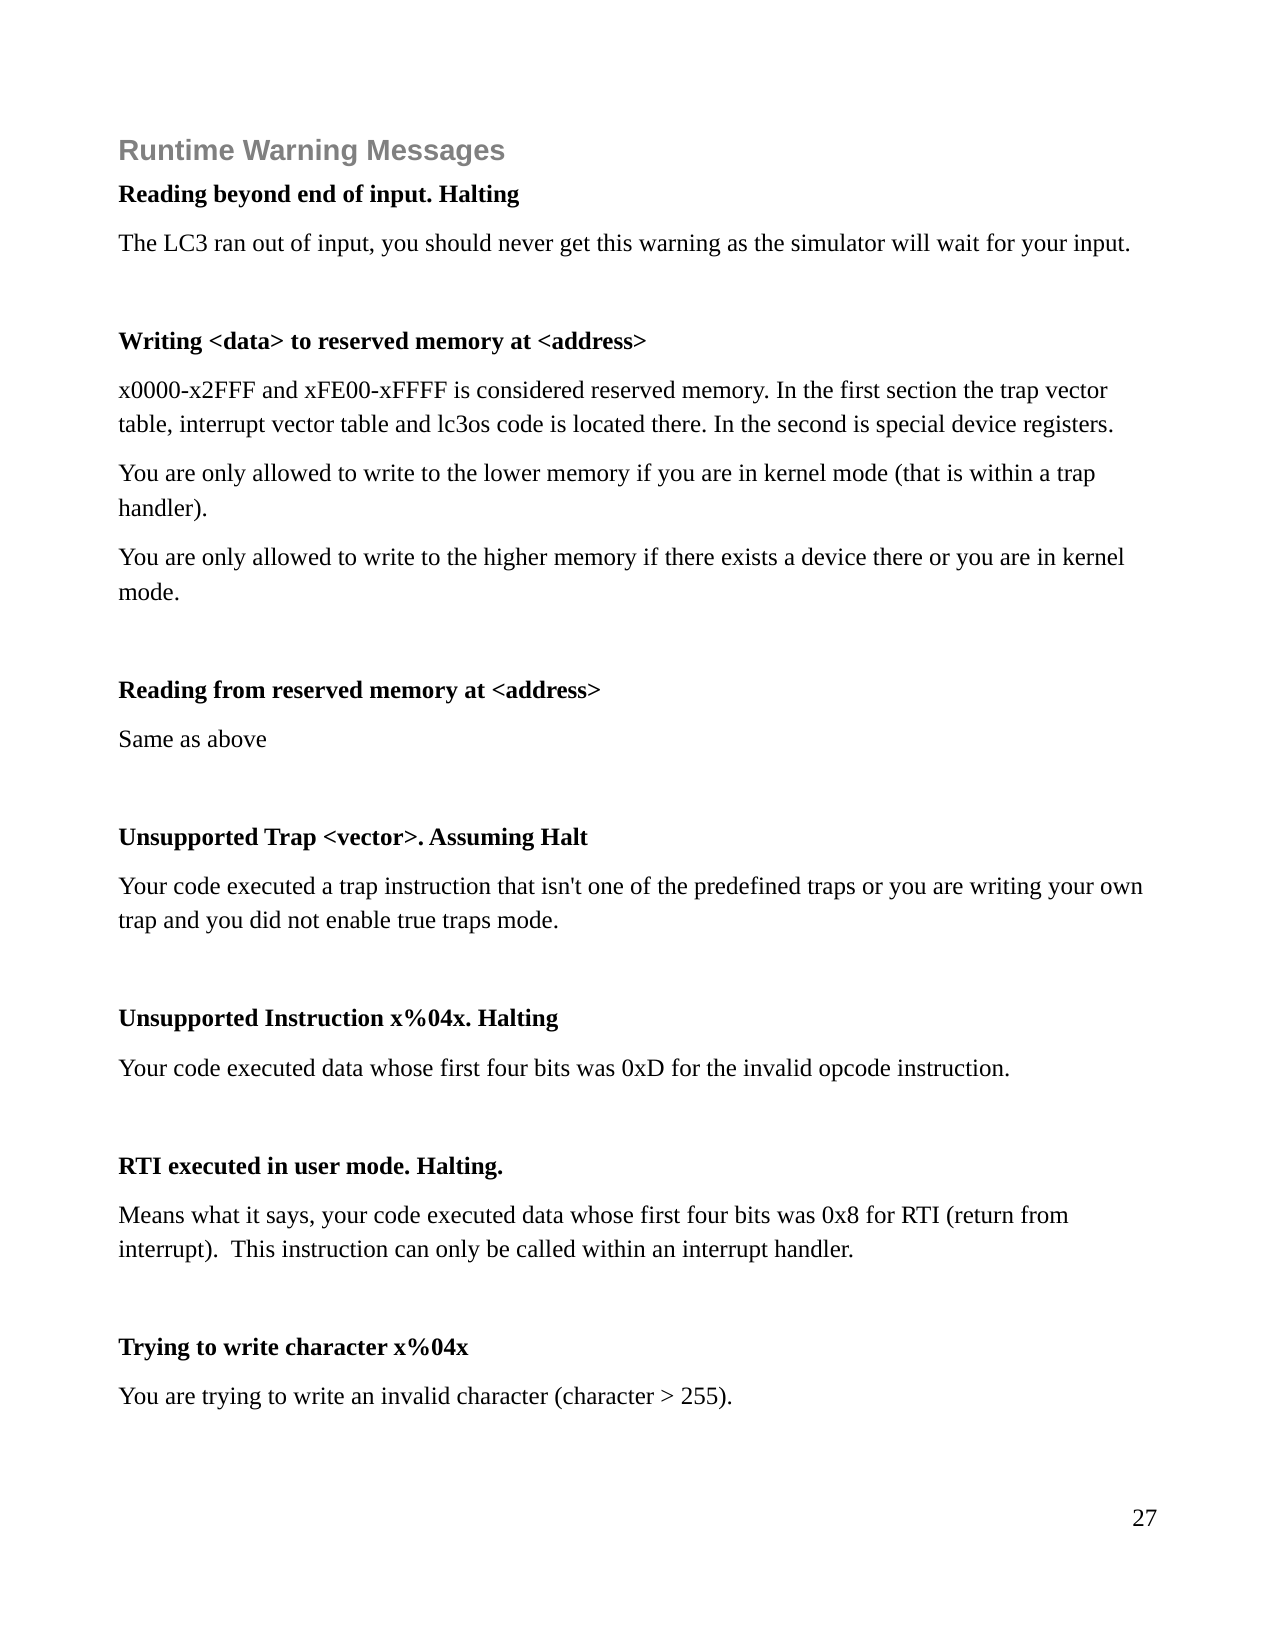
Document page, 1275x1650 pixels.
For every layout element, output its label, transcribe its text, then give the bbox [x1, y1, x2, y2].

text Writing <data> to reserved memory at <address> [118, 326, 1157, 355]
text Unsupported Trap <vector>. Assuming Halt [118, 822, 1157, 851]
text Reading from reserved memory at <address> [118, 675, 1157, 703]
text You are only allowed to write to the lower memory if you are in kernel mode (that is within a trap handler). [118, 458, 1157, 522]
text The LC3 ran out of input, you should never get this warning as the simulator will wait for your input. [118, 228, 1157, 257]
subtitle Runtime Warning Messages [118, 133, 1157, 166]
text You are only allowed to write to the higher memory if there exists a device there or you are in kernel mode. [118, 542, 1157, 605]
text Same as above [118, 724, 1157, 752]
text Trying to write character x%04x [118, 1332, 1157, 1361]
text RTI executed in user mode. Halting. [118, 1151, 1157, 1179]
text Unsupported Instruction x%04x. Halting [118, 1003, 1157, 1032]
text You are trying to write an invalid character (character > 255). [118, 1381, 1157, 1410]
text Reading beyond end of input. Halting [118, 179, 1157, 207]
text Means what it says, your code executed data whose first four bits was 0x8 for RTI (return from interrupt). This instruction can only be called within an interrupt handler. [118, 1200, 1157, 1263]
text Your code executed a trap instruction that isn't one of the predefined traps or you are writing your own trap and you did not enable true traps mode. [118, 871, 1157, 934]
text Your code executed data whose first four bits was 0xD for the invalid opcode instruction. [118, 1053, 1157, 1081]
text x0000-x2FFF and xFE00-xFFFF is considered reserved memory. In the first section the trap vector table, interrupt vector table and lc3os code is located there. In the second is special device registers. [118, 375, 1157, 438]
